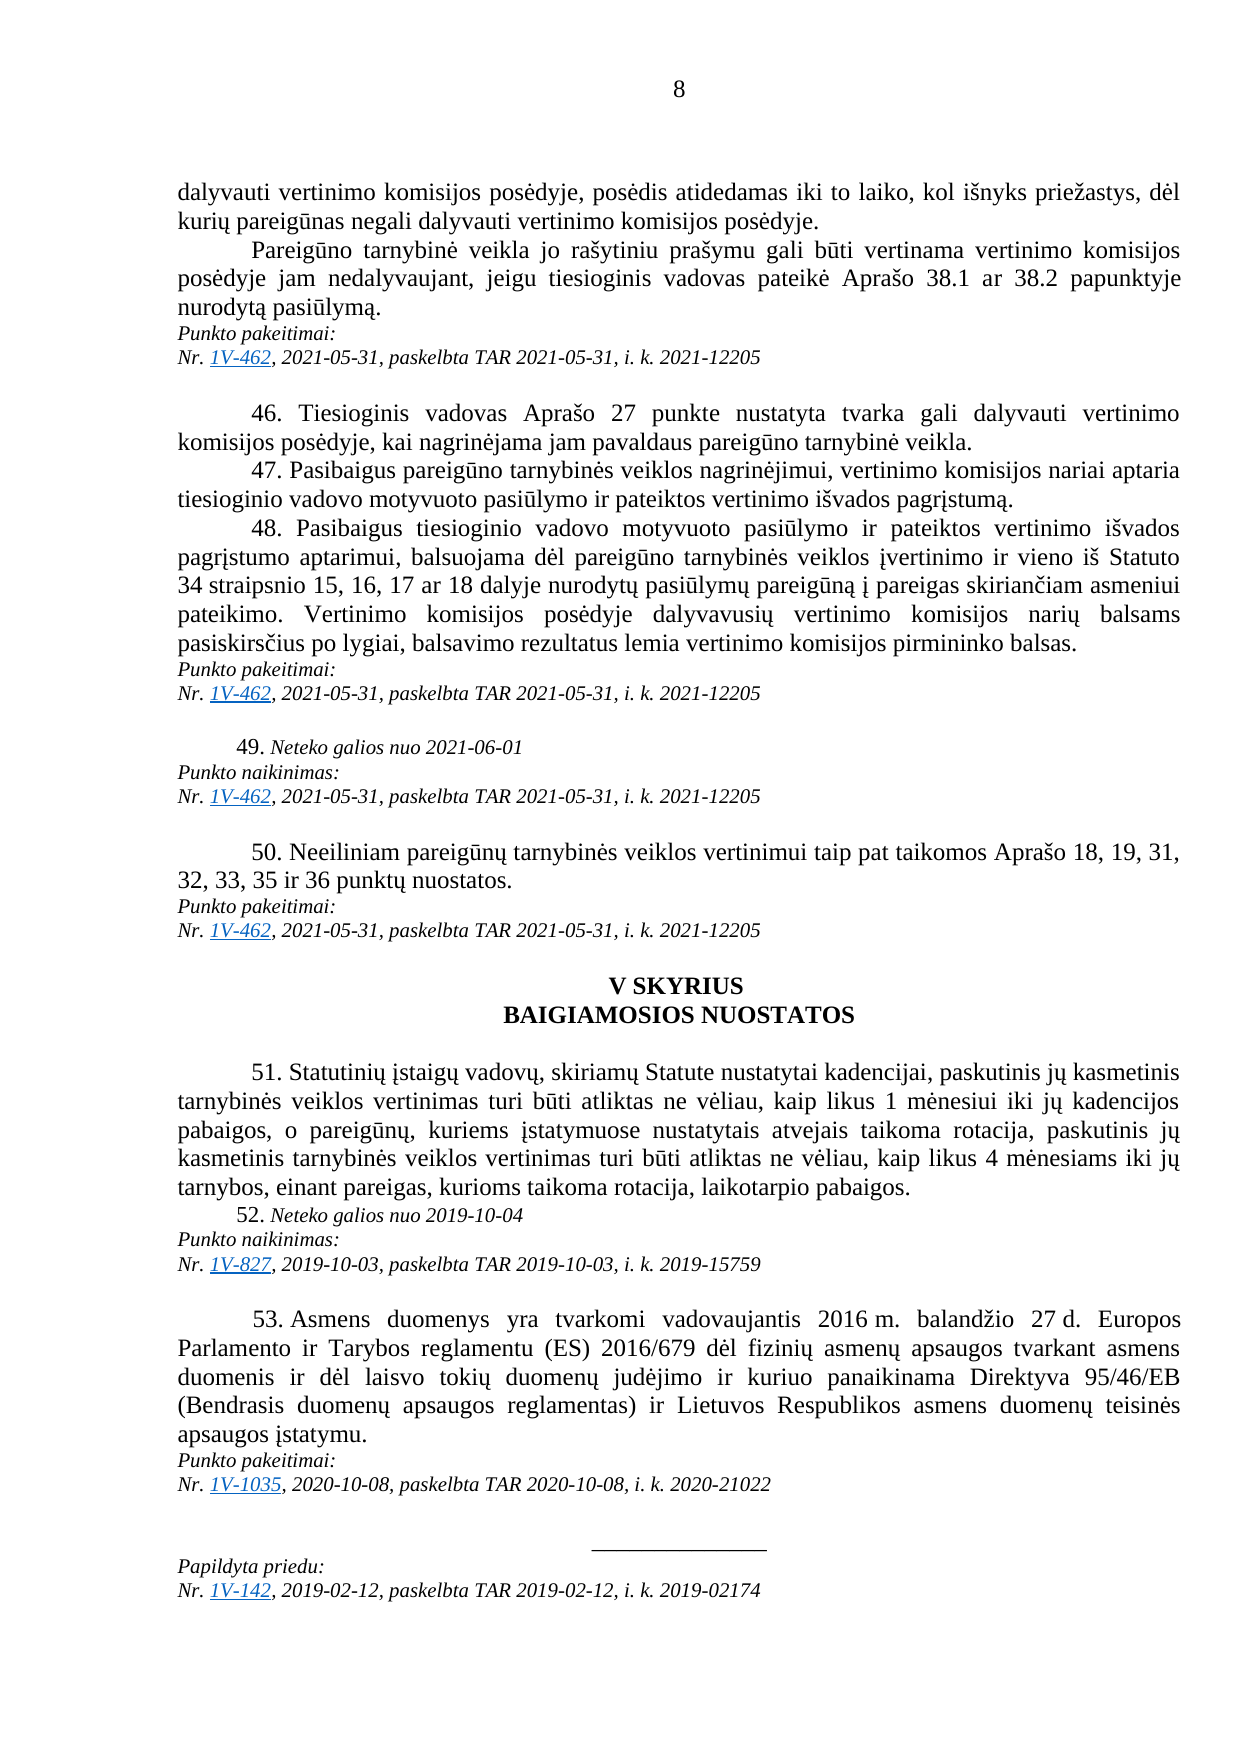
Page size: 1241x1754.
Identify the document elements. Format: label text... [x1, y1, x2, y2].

text Punkto naikinimas: [177, 1227, 1181, 1251]
text Nr. 1V-462, 2021-05-31, paskelbta TAR 2021-05-31, i. k. 2021-12205 [177, 918, 1181, 942]
text Nr. 1V-142, 2019-02-12, paskelbta TAR 2019-02-12, i. k. 2019-02174 [177, 1578, 1181, 1602]
text 52. Neteko galios nuo 2019-10-04 [177, 1201, 1181, 1227]
text Punkto pakeitimai: [177, 657, 1181, 681]
text Nr. 1V-1035, 2020-10-08, paskelbta TAR 2020-10-08, i. k. 2020-21022 [177, 1472, 1181, 1496]
text Punkto pakeitimai: [177, 894, 1181, 918]
text Nr. 1V-827, 2019-10-03, paskelbta TAR 2019-10-03, i. k. 2019-15759 [177, 1251, 1181, 1276]
text Nr. 1V-462, 2021-05-31, paskelbta TAR 2021-05-31, i. k. 2021-12205 [177, 681, 1181, 705]
text 53. Asmens duomenys yra tvarkomi vadovaujantis 2016 m. balandžio 27 d. Europos Parlamento ir Tarybos reglamentu (ES) 2016/679 dėl fizinių asmenų apsaugos tvarkant asmens duomenis ir dėl laisvo tokių duomenų judėjimo ir kuriuo panaikinama Direktyva 95/46/EB (Bendrasis duomenų apsaugos reglamentas) ir Lietuvos Respublikos asmens duomenų teisinės apsaugos įstatymu. [177, 1304, 1181, 1448]
text 50. Neeiliniam pareigūnų tarnybinės veiklos vertinimui taip pat taikomos Aprašo 18, 19, 31, 32, 33, 35 ir 36 punktų nuostatos. [177, 837, 1181, 894]
text Punkto naikinimas: [177, 760, 1181, 784]
text Punkto pakeitimai: [177, 1448, 1181, 1472]
text Papildyta priedu: [177, 1554, 1181, 1578]
text 48. Pasibaigus tiesioginio vadovo motyvuoto pasiūlymo ir pateiktos vertinimo išvados pagrįstumo aptarimui, balsuojama dėl pareigūno tarnybinės veiklos įvertinimo ir vieno iš Statuto 34 straipsnio 15, 16, 17 ar 18 dalyje nurodytų pasiūlymų pareigūną į pareigas skiriančiam asmeniui pateikimo. Vertinimo komisijos posėdyje dalyvavusių vertinimo komisijos narių balsams pasiskirsčius po lygiai, balsavimo rezultatus lemia vertinimo komisijos pirmininko balsas. [177, 513, 1181, 657]
text Nr. 1V-462, 2021-05-31, paskelbta TAR 2021-05-31, i. k. 2021-12205 [177, 345, 1181, 369]
text dalyvauti vertinimo komisijos posėdyje, posėdis atidedamas iki to laiko, kol išnyks priežastys, dėl kurių pareigūnas negali dalyvauti vertinimo komisijos posėdyje. [177, 177, 1181, 235]
text 46. Tiesioginis vadovas Aprašo 27 punkte nustatyta tvarka gali dalyvauti vertinimo komisijos posėdyje, kai nagrinėjama jam pavaldaus pareigūno tarnybinė veikla. [177, 398, 1181, 455]
text BAIGIAMOSIOS NUOSTATOS [177, 1000, 1181, 1028]
text ______________ [177, 1525, 1181, 1554]
text Punkto pakeitimai: [177, 321, 1181, 345]
text 49. Neteko galios nuo 2021-06-01 [177, 733, 1181, 760]
text 47. Pasibaigus pareigūno tarnybinės veiklos nagrinėjimui, vertinimo komisijos nariai aptaria tiesioginio vadovo motyvuoto pasiūlymo ir pateiktos vertinimo išvados pagrįstumą. [177, 455, 1181, 513]
text 51. Statutinių įstaigų vadovų, skiriamų Statute nustatytai kadencijai, paskutinis jų kasmetinis tarnybinės veiklos vertinimas turi būti atliktas ne vėliau, kaip likus 1 mėnesiui iki jų kadencijos pabaigos, o pareigūnų, kuriems įstatymuose nustatytais atvejais taikoma rotacija, paskutinis jų kasmetinis tarnybinės veiklos vertinimas turi būti atliktas ne vėliau, kaip likus 4 mėnesiams iki jų tarnybos, einant pareigas, kurioms taikoma rotacija, laikotarpio pabaigos. [177, 1057, 1181, 1201]
text Nr. 1V-462, 2021-05-31, paskelbta TAR 2021-05-31, i. k. 2021-12205 [177, 784, 1181, 808]
text Pareigūno tarnybinė veikla jo rašytiniu prašymu gali būti vertinama vertinimo komisijos posėdyje jam nedalyvaujant, jeigu tiesioginis vadovas pateikė Aprašo 38.1 ar 38.2 papunktyje nurodytą pasiūlymą. [177, 235, 1181, 321]
text V SKYRIUS [177, 971, 1181, 1000]
